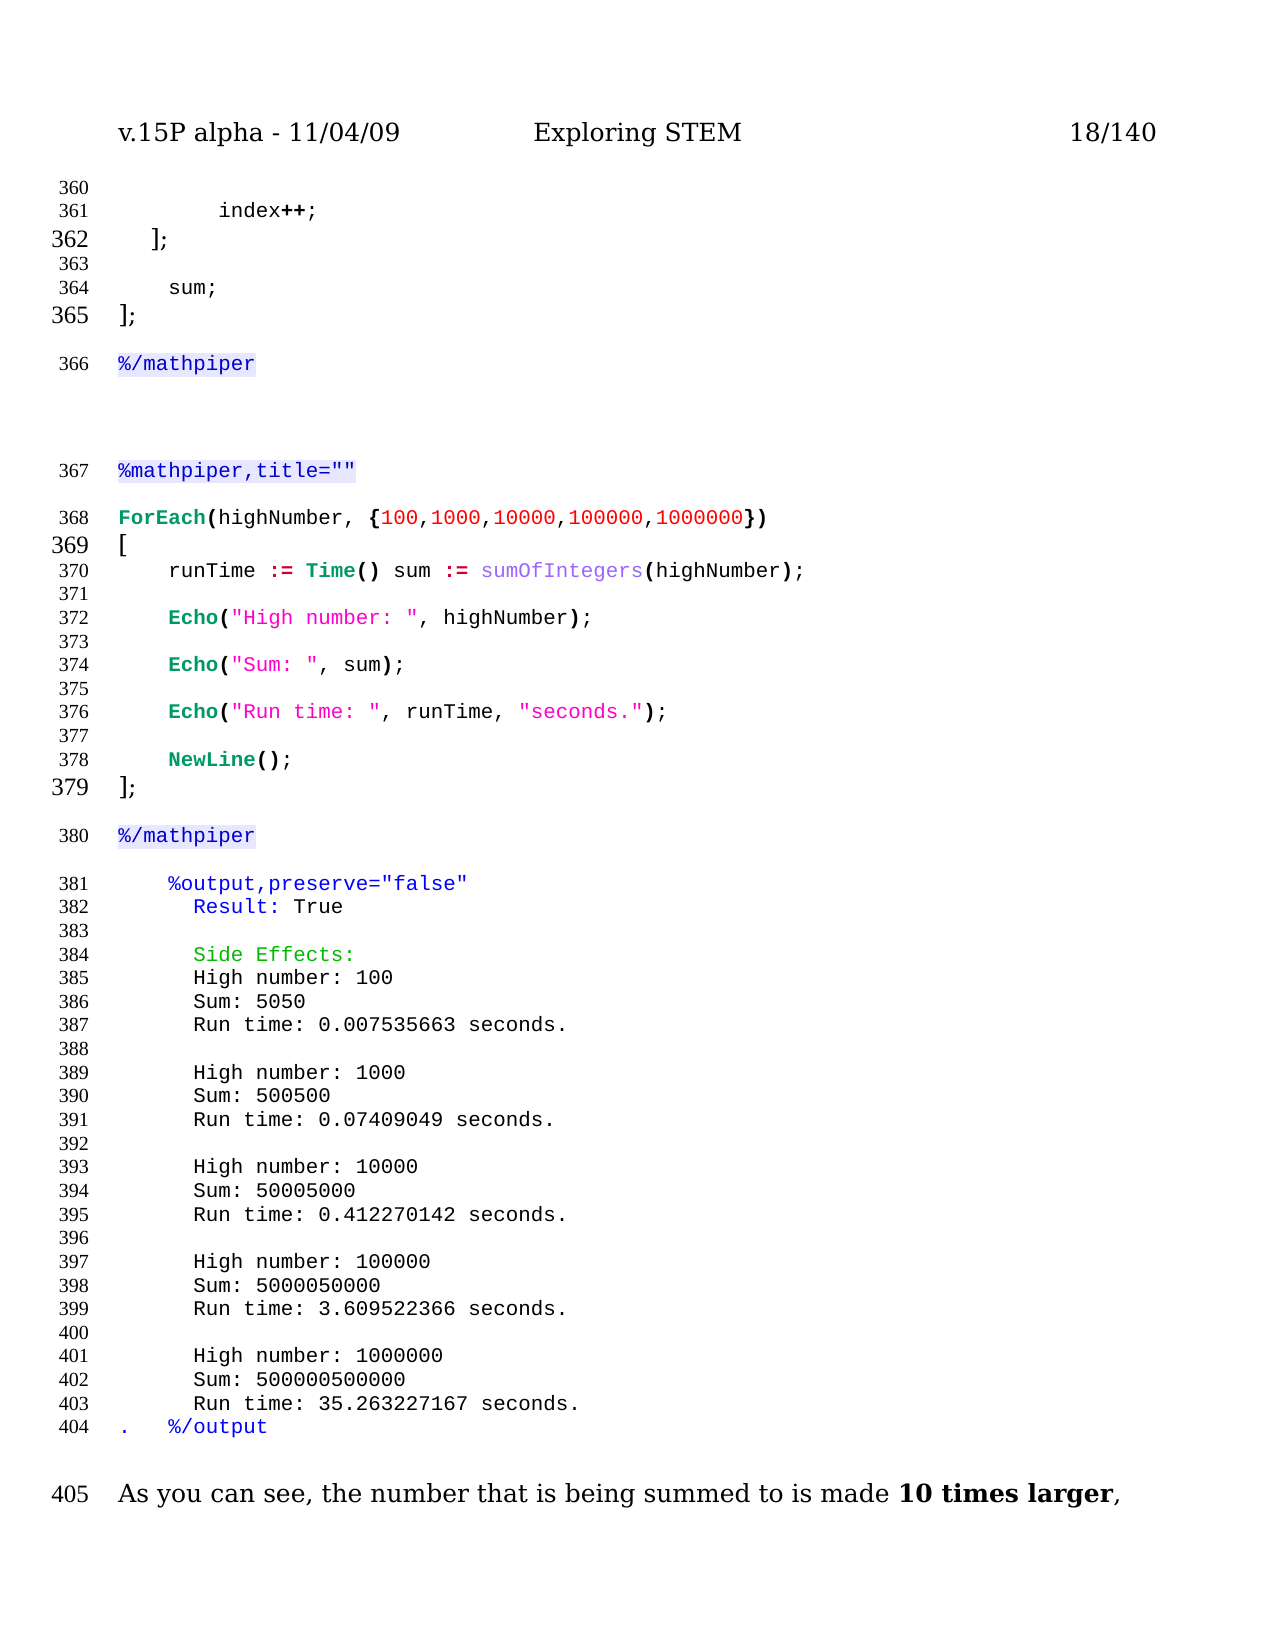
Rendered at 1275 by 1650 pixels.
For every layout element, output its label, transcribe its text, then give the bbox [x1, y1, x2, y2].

text Side Effects: [118, 943, 1157, 967]
text Echo("Run time: ", runTime, "seconds."); [118, 702, 1157, 725]
text ]; [118, 301, 1157, 330]
text index++; [118, 200, 1157, 224]
text Run time: 0.07409049 seconds. [118, 1109, 1157, 1133]
text %/mathpiper [118, 825, 1157, 849]
text %output,preserve="false" [118, 873, 1157, 896]
text Sum: 500000500000 [118, 1369, 1157, 1393]
text Run time: 0.007535663 seconds. [118, 1014, 1157, 1038]
text ForEach(highNumber, {100,1000,10000,100000,1000000}) [118, 507, 1157, 531]
text ]; [118, 224, 1157, 253]
text Run time: 3.609522366 seconds. [118, 1298, 1157, 1322]
text Echo("High number: ", highNumber); [118, 607, 1157, 631]
text [ [118, 531, 1157, 560]
text Sum: 5000050000 [118, 1274, 1157, 1298]
text %mathpiper,title="" [118, 459, 1157, 483]
text %/mathpiper [118, 353, 1157, 377]
text Run time: 0.412270142 seconds. [118, 1204, 1157, 1227]
text sum; [118, 277, 1157, 301]
text Sum: 50005000 [118, 1180, 1157, 1204]
text NewLine(); [118, 749, 1157, 772]
text Sum: 500500 [118, 1085, 1157, 1109]
text Sum: 5050 [118, 991, 1157, 1014]
text Run time: 35.263227167 seconds. [118, 1393, 1157, 1416]
text Result: True [118, 896, 1157, 920]
text High number: 100 [118, 967, 1157, 991]
text As you can see, the number that is being summed to is made 10 times larger, [118, 1478, 1157, 1508]
text High number: 1000 [118, 1062, 1157, 1085]
text High number: 100000 [118, 1251, 1157, 1274]
text Echo("Sum: ", sum); [118, 654, 1157, 678]
text runTime := Time() sum := sumOfIntegers(highNumber); [118, 560, 1157, 583]
text High number: 1000000 [118, 1346, 1157, 1369]
text ]; [118, 772, 1157, 802]
text High number: 10000 [118, 1156, 1157, 1180]
text . %/output [118, 1416, 1157, 1440]
